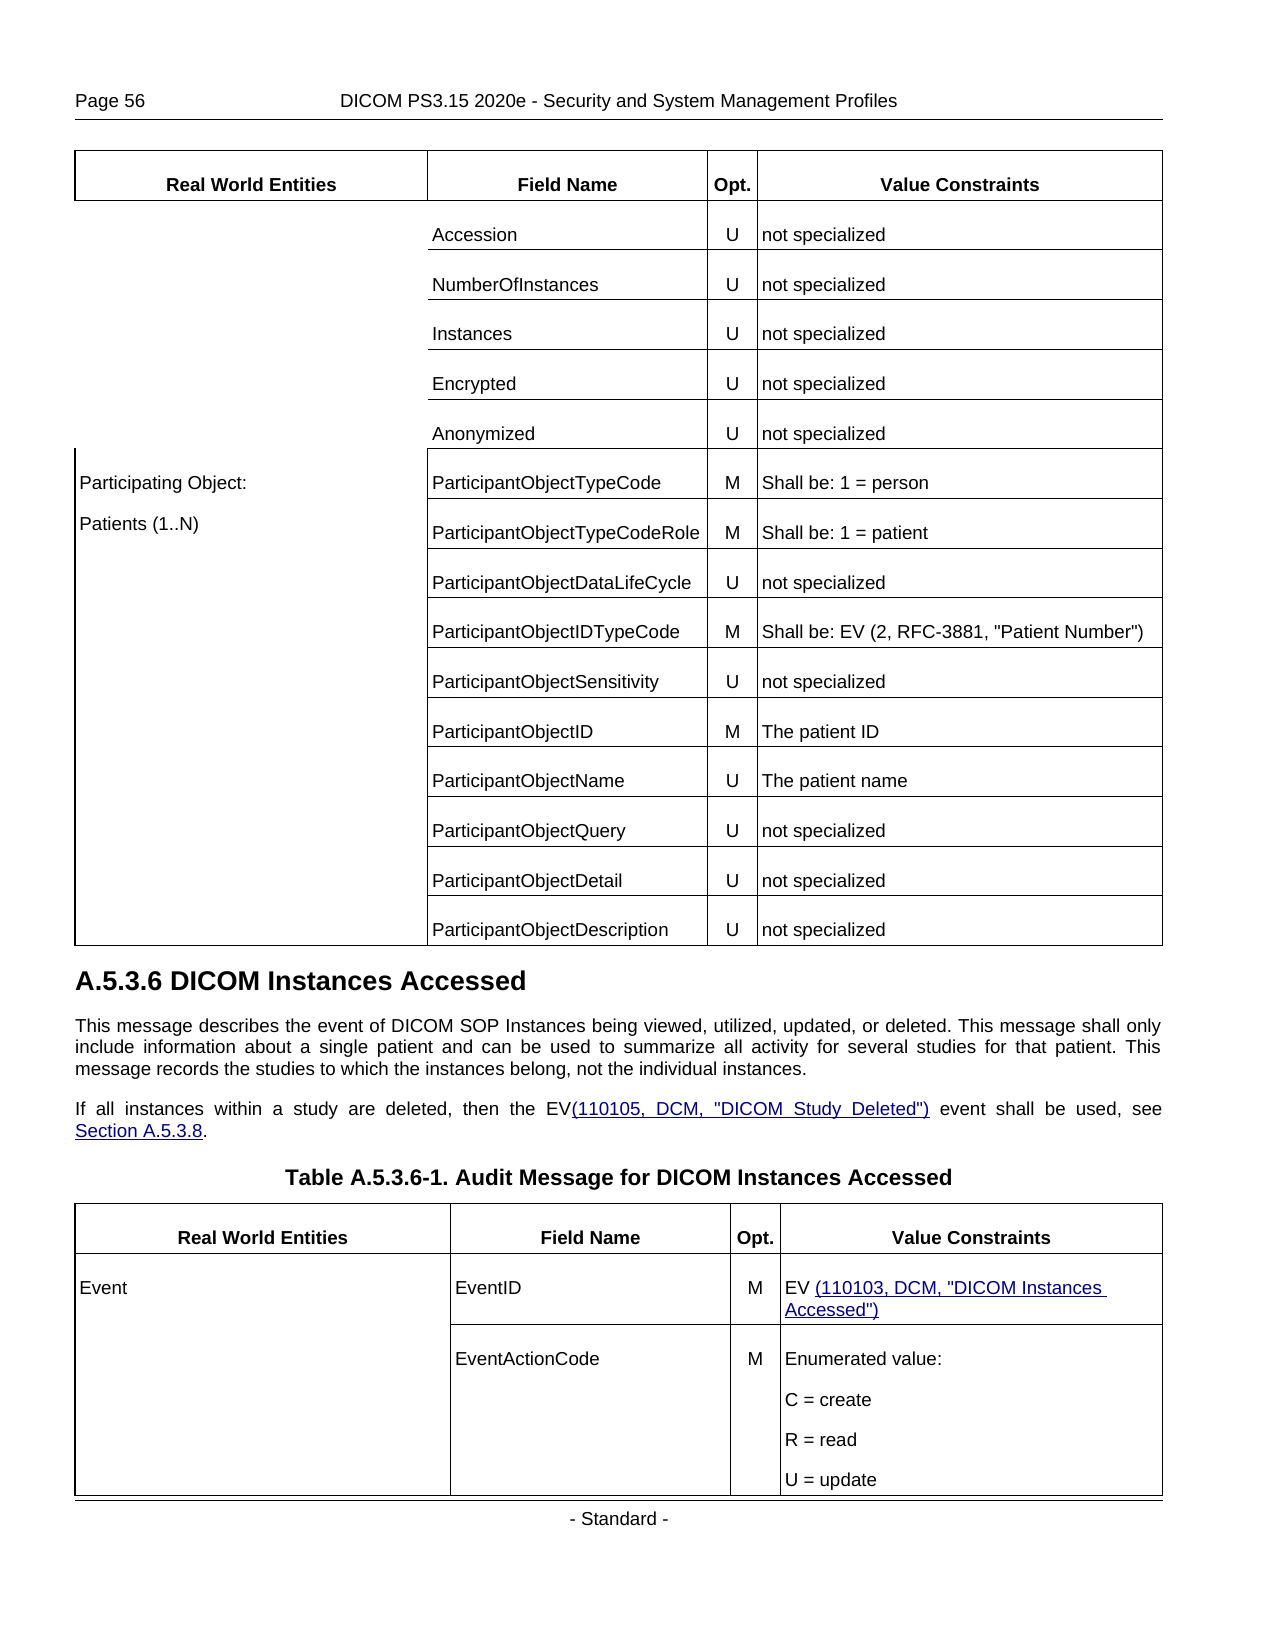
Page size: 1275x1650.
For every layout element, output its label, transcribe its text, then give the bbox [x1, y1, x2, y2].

table_header Value Constraints [781, 1204, 1162, 1253]
table_cell ParticipantObjectID [428, 698, 707, 746]
table_cell NumberOfInstances [428, 250, 707, 299]
table_cell Shall be: 1 = patient [758, 499, 1162, 547]
table_cell U [708, 201, 757, 249]
table_cell not specialized [758, 350, 1162, 398]
table_cell U [708, 847, 757, 895]
table_cell not specialized [758, 847, 1162, 895]
table_cell The patient ID [758, 698, 1162, 746]
table_cell Accession [428, 201, 707, 249]
table_header Opt. [708, 151, 757, 200]
table_header Opt. [731, 1204, 780, 1253]
table_cell Event [76, 1254, 450, 1495]
table_cell Encrypted [428, 350, 707, 398]
table_cell EventID [451, 1254, 730, 1324]
table_cell not specialized [758, 797, 1162, 846]
table_header Real World Entities [76, 1204, 450, 1253]
text A.5.3.6 DICOM Instances Accessed [75, 965, 1162, 996]
table_cell Instances [428, 300, 707, 349]
table_cell Anonymized [428, 400, 707, 448]
text This message describes the event of DICOM SOP Instances being viewed, utilized, updated, or deleted. This message shall only include information about a single patient and can be used to summarize all activity for several studies for that patient. This message records the studies to which the instances belong, not the individual instances. [75, 1015, 1162, 1079]
table_cell Participating Object: Patients (1..N) [76, 448, 427, 945]
table_cell U [708, 549, 757, 597]
table_cell not specialized [758, 896, 1162, 945]
table_cell U [708, 300, 757, 349]
table_cell not specialized [758, 250, 1162, 299]
table_header Real World Entities [76, 151, 427, 200]
table_cell ParticipantObjectDataLifeCycle [428, 549, 707, 597]
table_header Field Name [428, 151, 707, 200]
table_cell EV (110103, DCM, "DICOM Instances Accessed") [781, 1254, 1162, 1324]
table_cell M [708, 499, 757, 547]
table_cell not specialized [758, 300, 1162, 349]
table_cell U [708, 896, 757, 945]
table_cell The patient name [758, 747, 1162, 796]
table_cell ParticipantObjectTypeCodeRole [428, 499, 707, 547]
table_cell U [708, 747, 757, 796]
table_cell Shall be: 1 = person [758, 449, 1162, 498]
table_cell ParticipantObjectIDTypeCode [428, 598, 707, 647]
table_cell M [708, 598, 757, 647]
table_cell Enumerated value: C = create R = read U = update [781, 1325, 1162, 1495]
table_cell ParticipantObjectQuery [428, 797, 707, 846]
table_cell U [708, 797, 757, 846]
table_cell ParticipantObjectDescription [428, 896, 707, 945]
table_header Value Constraints [758, 151, 1162, 200]
table_cell EventActionCode [451, 1325, 730, 1495]
text Table A.5.3.6-1. Audit Message for DICOM Instances Accessed [75, 1164, 1162, 1190]
table_cell U [708, 350, 757, 398]
table_cell ParticipantObjectDetail [428, 847, 707, 895]
table_cell U [708, 400, 757, 448]
table_cell ParticipantObjectTypeCode [428, 449, 707, 498]
table_cell M [708, 449, 757, 498]
table_cell M [731, 1325, 780, 1495]
table_cell ParticipantObjectSensitivity [428, 648, 707, 697]
table_cell ParticipantObjectName [428, 747, 707, 796]
table_cell Shall be: EV (2, RFC-3881, "Patient Number") [758, 598, 1162, 647]
text If all instances within a study are deleted, then the EV(110105, DCM, "DICOM Study Deleted") event shall be used, see Section A.5.3.8. [75, 1098, 1162, 1141]
table_cell not specialized [758, 549, 1162, 597]
table_cell not specialized [758, 648, 1162, 697]
table_cell not specialized [758, 400, 1162, 448]
table_cell M [731, 1254, 780, 1324]
table_header Field Name [451, 1204, 730, 1253]
table_cell M [708, 698, 757, 746]
table_cell not specialized [758, 201, 1162, 249]
table_cell U [708, 250, 757, 299]
table_cell U [708, 648, 757, 697]
